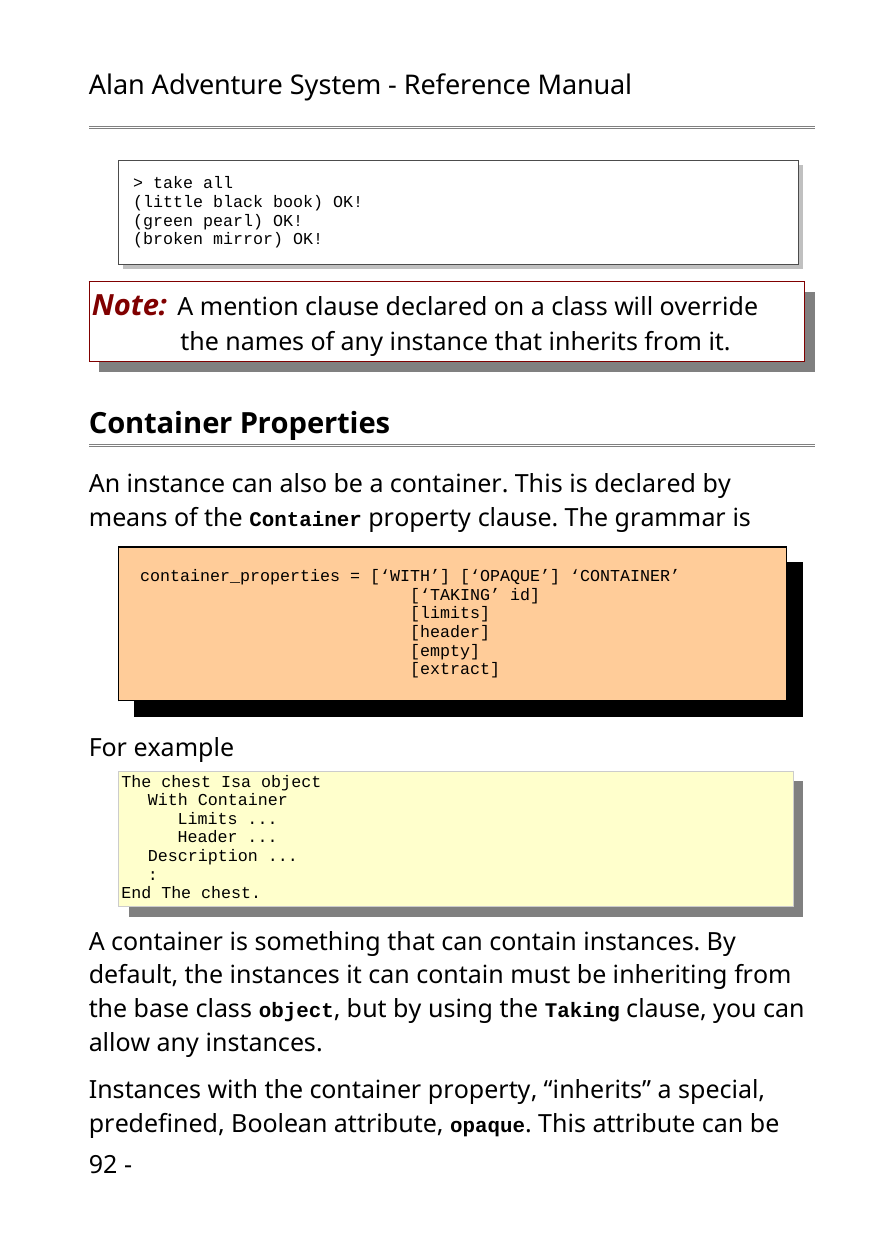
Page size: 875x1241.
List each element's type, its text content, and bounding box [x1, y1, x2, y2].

text container_properties = [‘WITH’] [‘OPAQUE’] ‘CONTAINER’ [‘TAKING’ id] [limits] [header] [empty] [extract] [119, 548, 786, 700]
text > take all (little black book) OK! (green pearl) OK! (broken mirror) OK! [119, 161, 798, 264]
text For example [88, 730, 815, 764]
text Instances with the container property, “inherits” a special, predefined, Boolean attribute, opaque. This attribute can be [88, 1072, 815, 1140]
subtitle Container Properties [88, 403, 815, 447]
text An instance can also be a container. This is declared by means of the Con­tainer property clause. The grammar is [88, 466, 815, 533]
text A container is something that can contain instances. By default, the instances it can contain must be inheriting from the base class object, but by using the Taking clause, you can allow any instances. [88, 923, 815, 1059]
list A mention clause declared on a class will override the names of any instance that inherits from it. [90, 282, 804, 361]
text The chest Isa object With Container Limits ... Header ... Description ... : End The chest. [119, 772, 793, 906]
